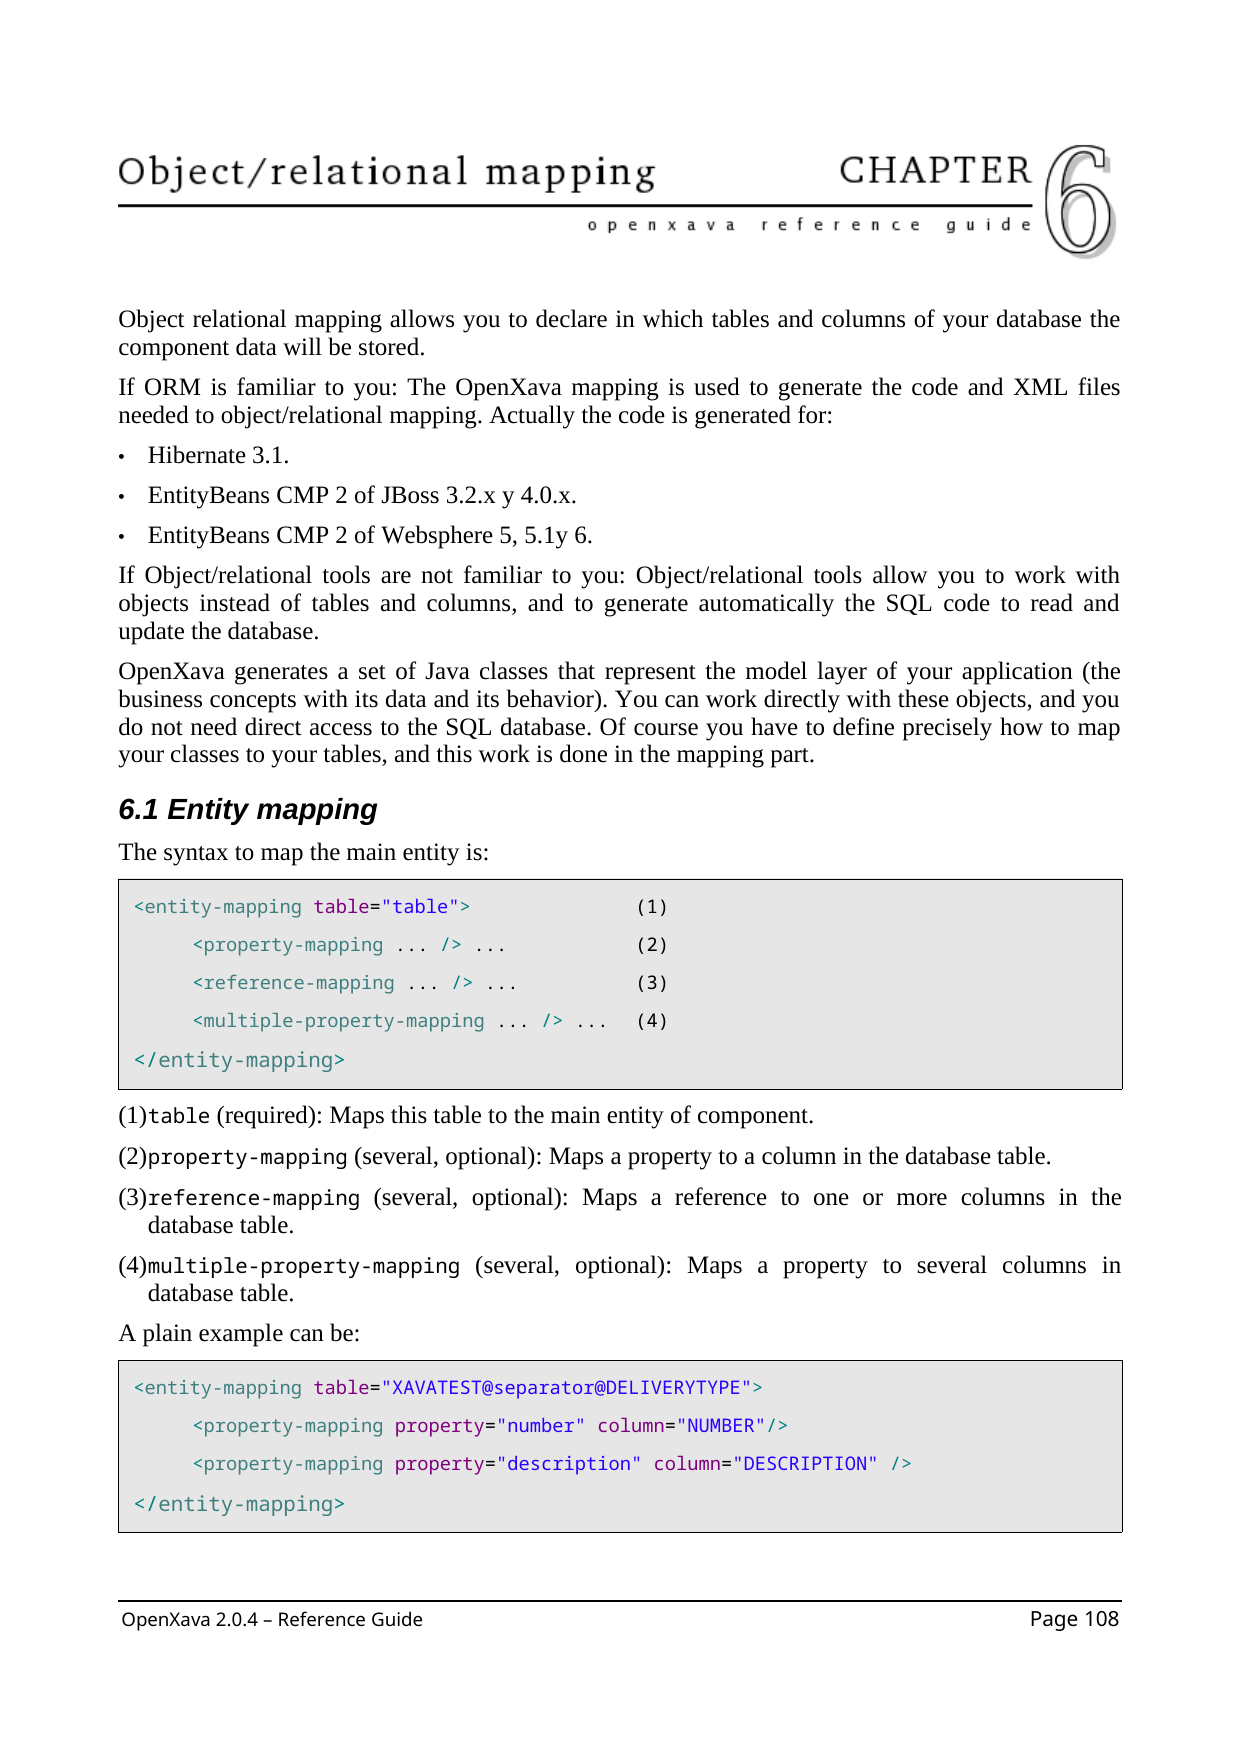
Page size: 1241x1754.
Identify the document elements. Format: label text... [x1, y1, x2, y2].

text OpenXava generates a set of Java classes that represent the model layer of your application (the business concepts with its data and its behavior). You can work directly with these objects, and you do not need direct access to the SQL database. Of course you have to define precisely how to map your classes to your tables, and this work is done in the mapping part. [118, 657, 1122, 768]
list property-mapping (several, optional): Maps a property to a column in the database table. [118, 1142, 1122, 1170]
text <entity-mapping table="table"> (1) [119, 880, 1122, 917]
text <property-mapping ... /> ... (2) [119, 917, 1122, 954]
text <property-mapping property="description" column="DESCRIPTION" /> [119, 1436, 1122, 1474]
list table (required): Maps this table to the main entity of component. [118, 1101, 1122, 1129]
text </entity-mapping> [119, 1031, 1122, 1089]
list Hibernate 3.1. [118, 441, 1122, 469]
subtitle Object/relational mapping [118, 288, 1122, 293]
list EntityBeans CMP 2 of JBoss 3.2.x y 4.0.x. [118, 481, 1122, 509]
list multiple-property-mapping (several, optional): Maps a property to several columns in database table. [118, 1251, 1122, 1307]
text If Object/relational tools are not familiar to you: Object/relational tools allow you to work with objects instead of tables and columns, and to generate automatically the SQL code to read and update the database. [118, 562, 1122, 645]
text If ORM is familiar to you: The OpenXava mapping is used to generate the code and XML files needed to object/relational mapping. Actually the code is generated for: [118, 373, 1122, 428]
subtitle Entity mapping [118, 793, 1122, 826]
text </entity-mapping> [119, 1474, 1122, 1532]
list reference-mapping (several, optional): Maps a reference to one or more columns in the database table. [118, 1183, 1122, 1238]
text Object relational mapping allows you to declare in which tables and columns of your database the component data will be stored. [118, 305, 1122, 361]
text <entity-mapping table="XAVATEST@separator@DELIVERYTYPE"> [119, 1361, 1122, 1398]
text A plain example can be: [118, 1319, 1122, 1347]
text <multiple-property-mapping ... /> ... (4) [119, 993, 1122, 1031]
list EntityBeans CMP 2 of Websphere 5, 5.1y 6. [118, 521, 1122, 549]
text The syntax to map the main entity is: [118, 838, 1122, 866]
text <reference-mapping ... /> ... (3) [119, 954, 1122, 993]
text <property-mapping property="number" column="NUMBER"/> [119, 1398, 1122, 1436]
picture [118, 118, 1122, 288]
